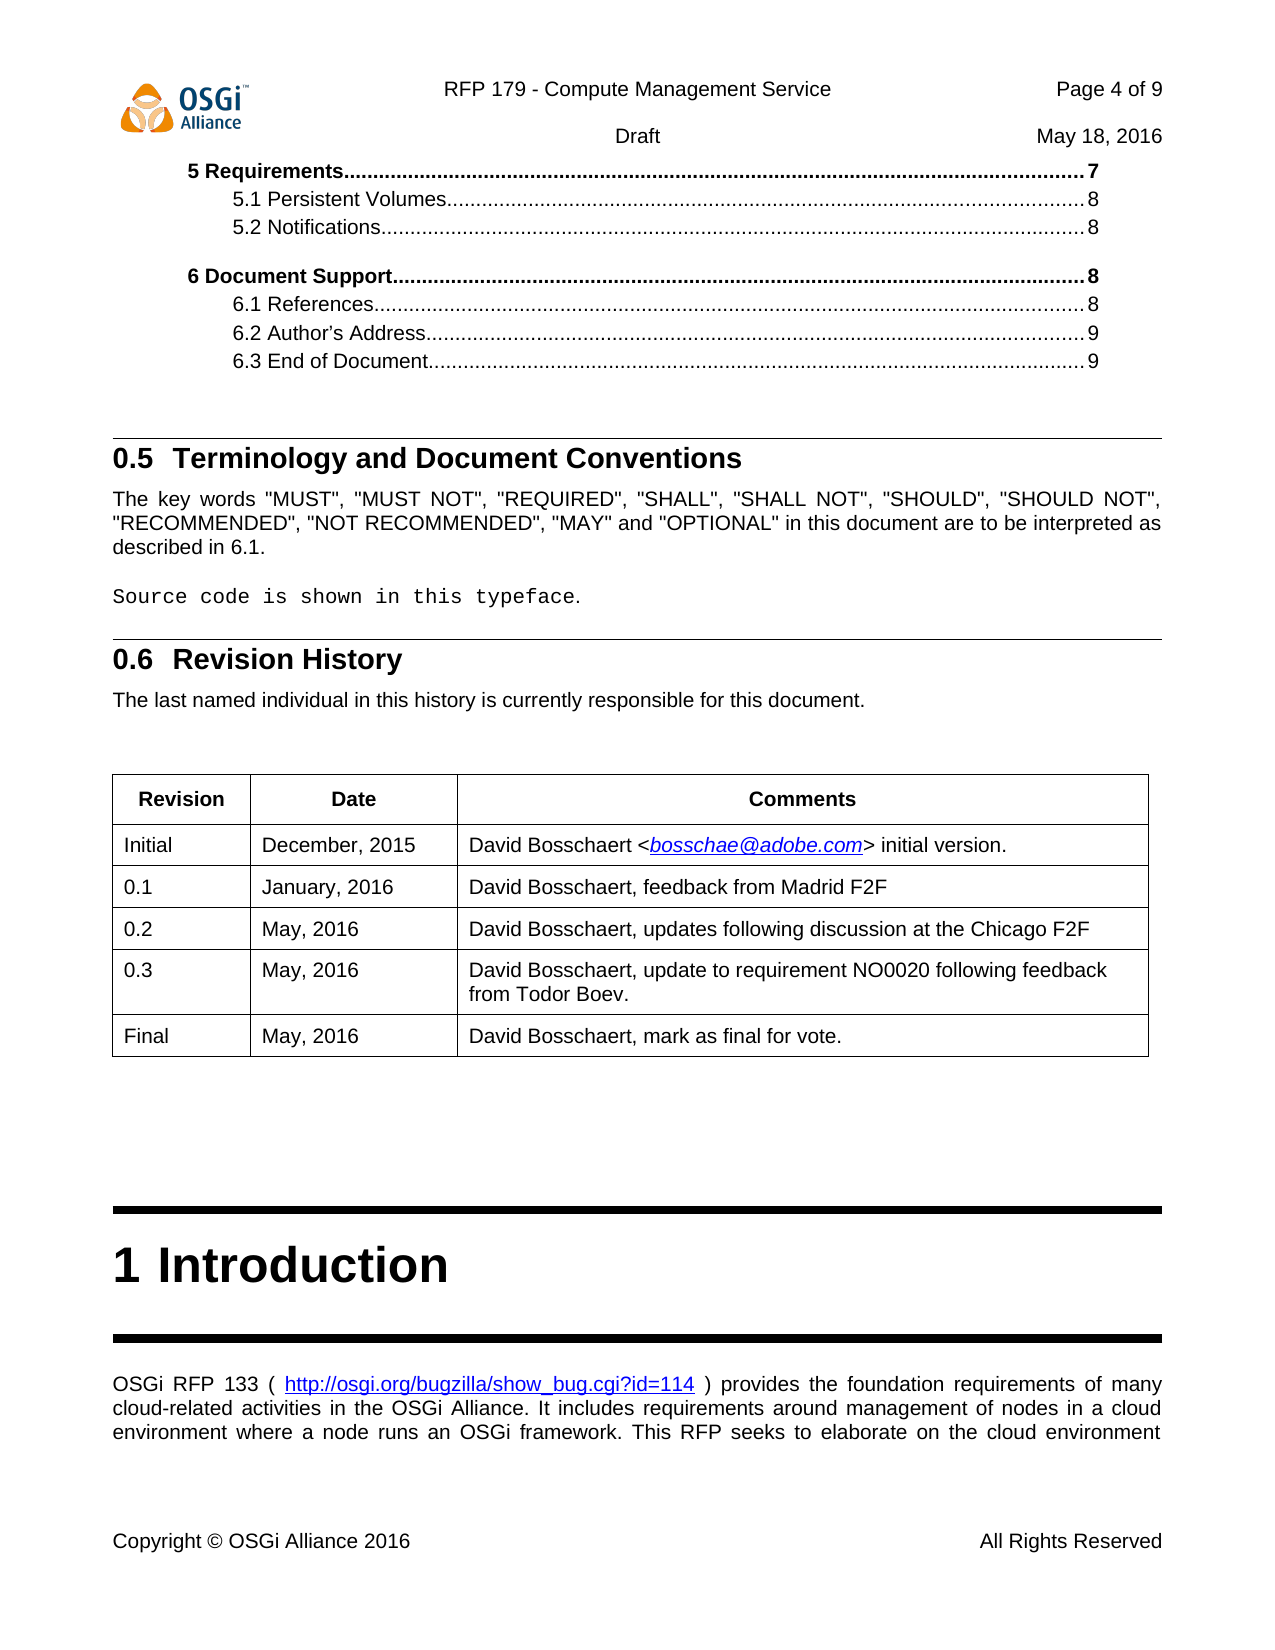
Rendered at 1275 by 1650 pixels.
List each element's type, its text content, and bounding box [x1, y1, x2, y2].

table_cell May, 2016 [251, 1015, 457, 1056]
text 5 Requirements 7 [187, 159, 1162, 183]
table_cell May, 2016 [251, 908, 457, 949]
table_cell 0.3 [113, 950, 250, 1014]
table_cell David Bosschaert, feedback from Madrid F2F [458, 866, 1148, 907]
table_cell 0.2 [113, 908, 250, 949]
table_cell David Bosschaert <bosschae@adobe.com> initial version. [458, 825, 1148, 865]
table_cell January, 2016 [251, 866, 457, 907]
text 6 Document Support 8 [187, 264, 1162, 288]
table_cell December, 2015 [251, 825, 457, 865]
table_header Comments [458, 775, 1148, 824]
table_header Revision [113, 775, 250, 824]
subtitle Introduction [112, 1207, 1162, 1343]
text 6.2 Author’s Address 9 [232, 320, 1162, 344]
subtitle Terminology and Document Conventions [112, 439, 1162, 475]
table_cell Initial [113, 825, 250, 865]
text Source code is shown in this typeface. [112, 584, 1162, 610]
subtitle Revision History [112, 640, 1162, 676]
table_cell David Bosschaert, updates following discussion at the Chicago F2F [458, 908, 1148, 949]
table_cell Final [113, 1015, 250, 1056]
text 6.1 References 8 [232, 292, 1162, 316]
table_cell May, 2016 [251, 950, 457, 1014]
table_header Date [251, 775, 457, 824]
table_cell David Bosschaert, update to requirement NO0020 following feedback from Todor Boev. [458, 950, 1148, 1014]
text OSGi RFP 133 ( http://osgi.org/bugzilla/show_bug.cgi?id=114 ) provides the foundation requirements of many cloud-related activities in the OSGi Alliance. It includes requirements around management of nodes in a cloud environment where a node runs an OSGi framework. This RFP seeks to elaborate on the cloud environment [112, 1372, 1162, 1444]
text The key words "MUST", "MUST NOT", "REQUIRED", "SHALL", "SHALL NOT", "SHOULD", "SHOULD NOT", "RECOMMENDED", "NOT RECOMMENDED", "MAY" and "OPTIONAL" in this document are to be interpreted as described in 6.1. [112, 487, 1162, 559]
text The last named individual in this history is currently responsible for this document. [112, 688, 1162, 712]
text 5.1 Persistent Volumes 8 [232, 187, 1162, 211]
picture [113, 76, 257, 140]
table_cell David Bosschaert, mark as final for vote. [458, 1015, 1148, 1056]
table_cell 0.1 [113, 866, 250, 907]
text 6.3 End of Document 9 [232, 348, 1162, 372]
text 5.2 Notifications 8 [232, 215, 1162, 239]
